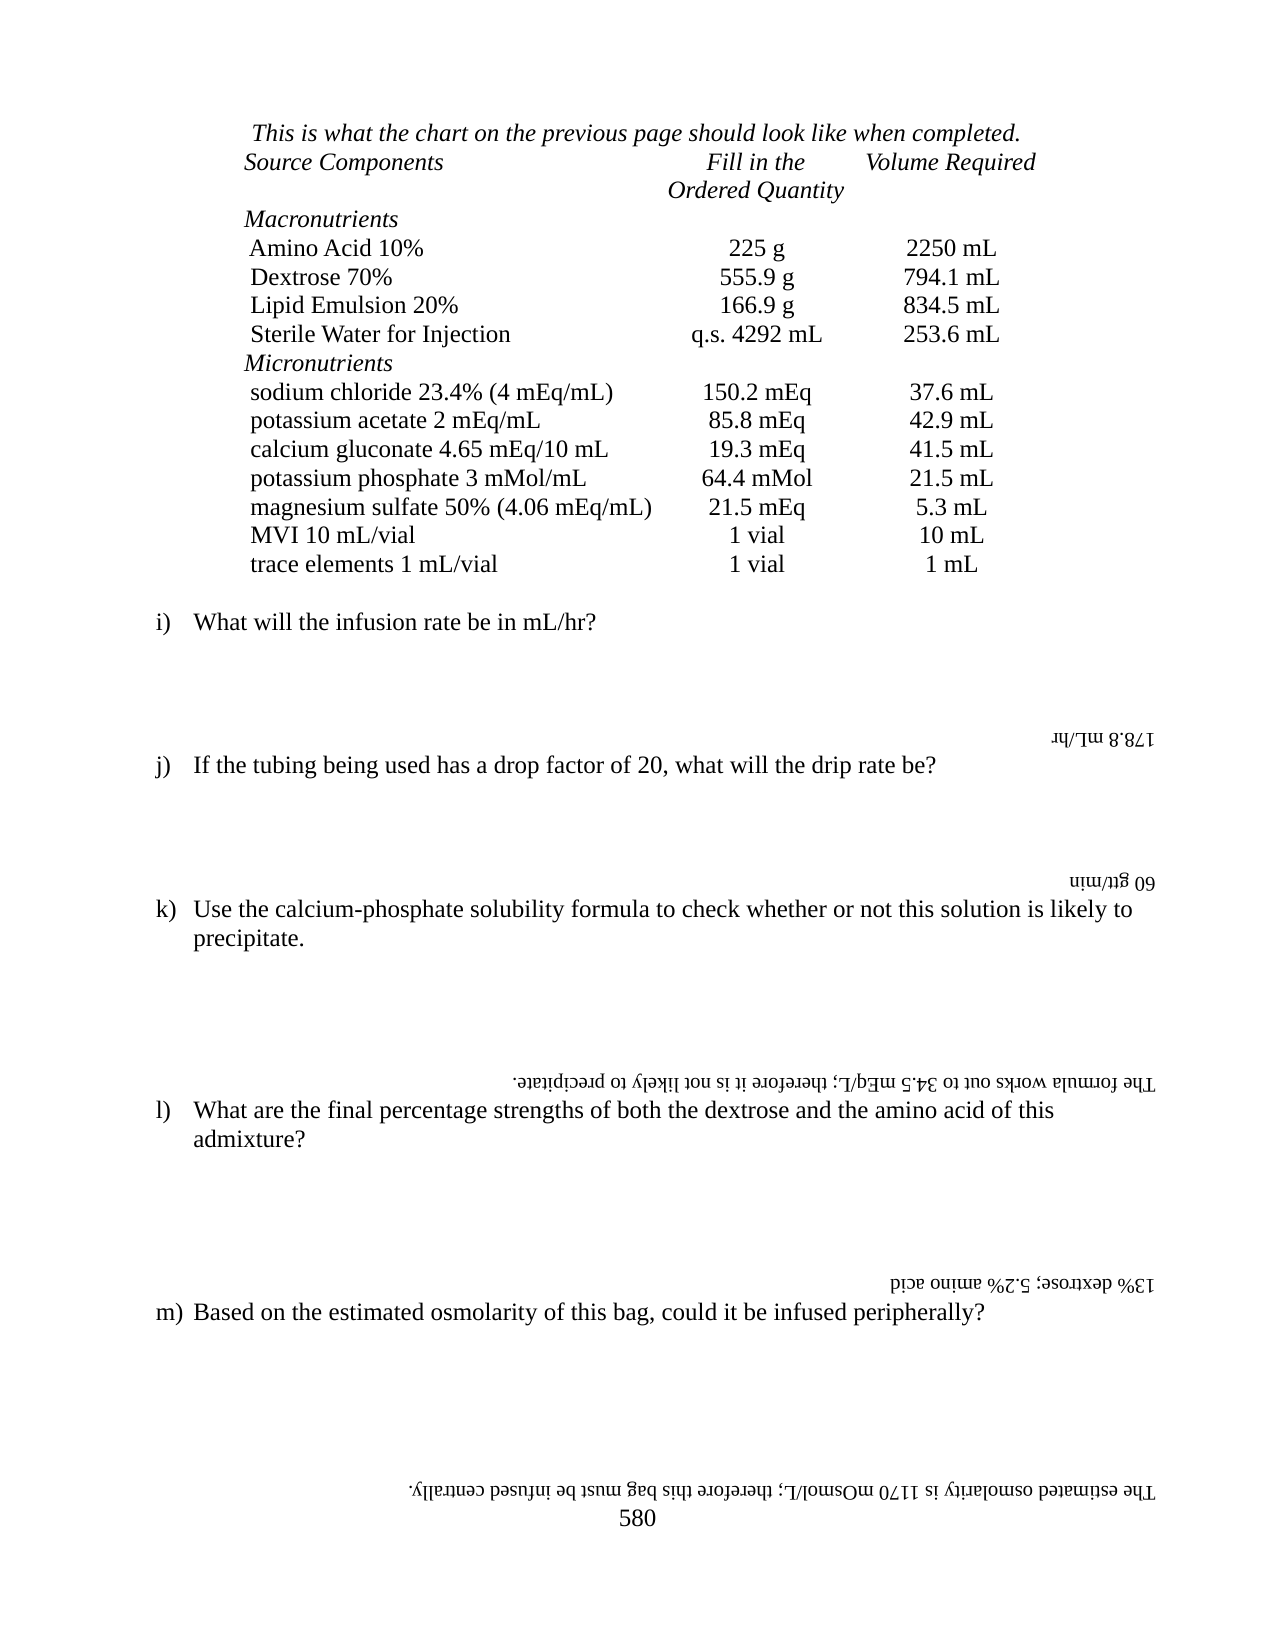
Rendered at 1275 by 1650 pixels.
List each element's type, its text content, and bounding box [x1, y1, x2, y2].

table_cell [859, 204, 1044, 233]
table_cell calcium gluconate 4.65 mEq/10 mL [244, 434, 655, 463]
table_cell potassium phosphate 3 mMol/mL [244, 463, 655, 492]
table_cell 2250 mL [859, 233, 1044, 262]
table_cell Sterile Water for Injection [244, 319, 655, 348]
table_cell sodium chloride 23.4% (4 mEq/mL) [244, 377, 655, 406]
table_cell 166.9 g [655, 291, 859, 319]
table_cell 555.9 g [655, 262, 859, 291]
table_cell 37.6 mL [859, 377, 1044, 406]
list What are the final percentage strengths of both the dextrose and the amino acid of this admixture? [156, 1096, 1157, 1153]
table_cell 1 vial [655, 521, 859, 549]
table_header Fill in the Ordered Quantity [655, 147, 859, 204]
table_cell MVI 10 mL/vial [244, 521, 655, 549]
table_cell 5.3 mL [859, 492, 1044, 521]
table_header Source Components [244, 147, 655, 204]
table_cell 21.5 mL [859, 463, 1044, 492]
table_cell [655, 204, 859, 233]
table_cell 794.1 mL [859, 262, 1044, 291]
table_cell Amino Acid 10% [244, 233, 655, 262]
list If the tubing being used has a drop factor of 20, what will the drip rate be? [156, 751, 1157, 779]
table_cell 41.5 mL [859, 434, 1044, 463]
table_cell magnesium sulfate 50% (4.06 mEq/mL) [244, 492, 655, 521]
table_cell 834.5 mL [859, 291, 1044, 319]
table_cell 253.6 mL [859, 319, 1044, 348]
table_cell 21.5 mEq [655, 492, 859, 521]
table_cell Dextrose 70% [244, 262, 655, 291]
list Use the calcium-phosphate solubility formula to check whether or not this solution is likely to precipitate. [156, 894, 1157, 952]
table_cell [655, 348, 859, 377]
table_cell potassium acetate 2 mEq/mL [244, 406, 655, 434]
table_cell 150.2 mEq [655, 377, 859, 406]
table_cell [859, 348, 1044, 377]
table_cell trace elements 1 mL/vial [244, 549, 655, 578]
table_cell Macronutrients [244, 204, 655, 233]
table_cell Lipid Emulsion 20% [244, 291, 655, 319]
table_cell 19.3 mEq [655, 434, 859, 463]
list Based on the estimated osmolarity of this bag, could it be infused peripherally? [156, 1297, 1157, 1326]
table_cell 85.8 mEq [655, 406, 859, 434]
table_cell q.s. 4292 mL [655, 319, 859, 348]
table_cell 225 g [655, 233, 859, 262]
table_cell Micronutrients [244, 348, 655, 377]
table_cell 1 mL [859, 549, 1044, 578]
text This is what the chart on the previous page should look like when completed. [118, 118, 1157, 147]
table_cell 64.4 mMol [655, 463, 859, 492]
table_cell 42.9 mL [859, 406, 1044, 434]
list What will the infusion rate be in mL/hr? [156, 607, 1157, 636]
table_header Volume Required [859, 147, 1044, 204]
table_cell 1 vial [655, 549, 859, 578]
table_cell 10 mL [859, 521, 1044, 549]
